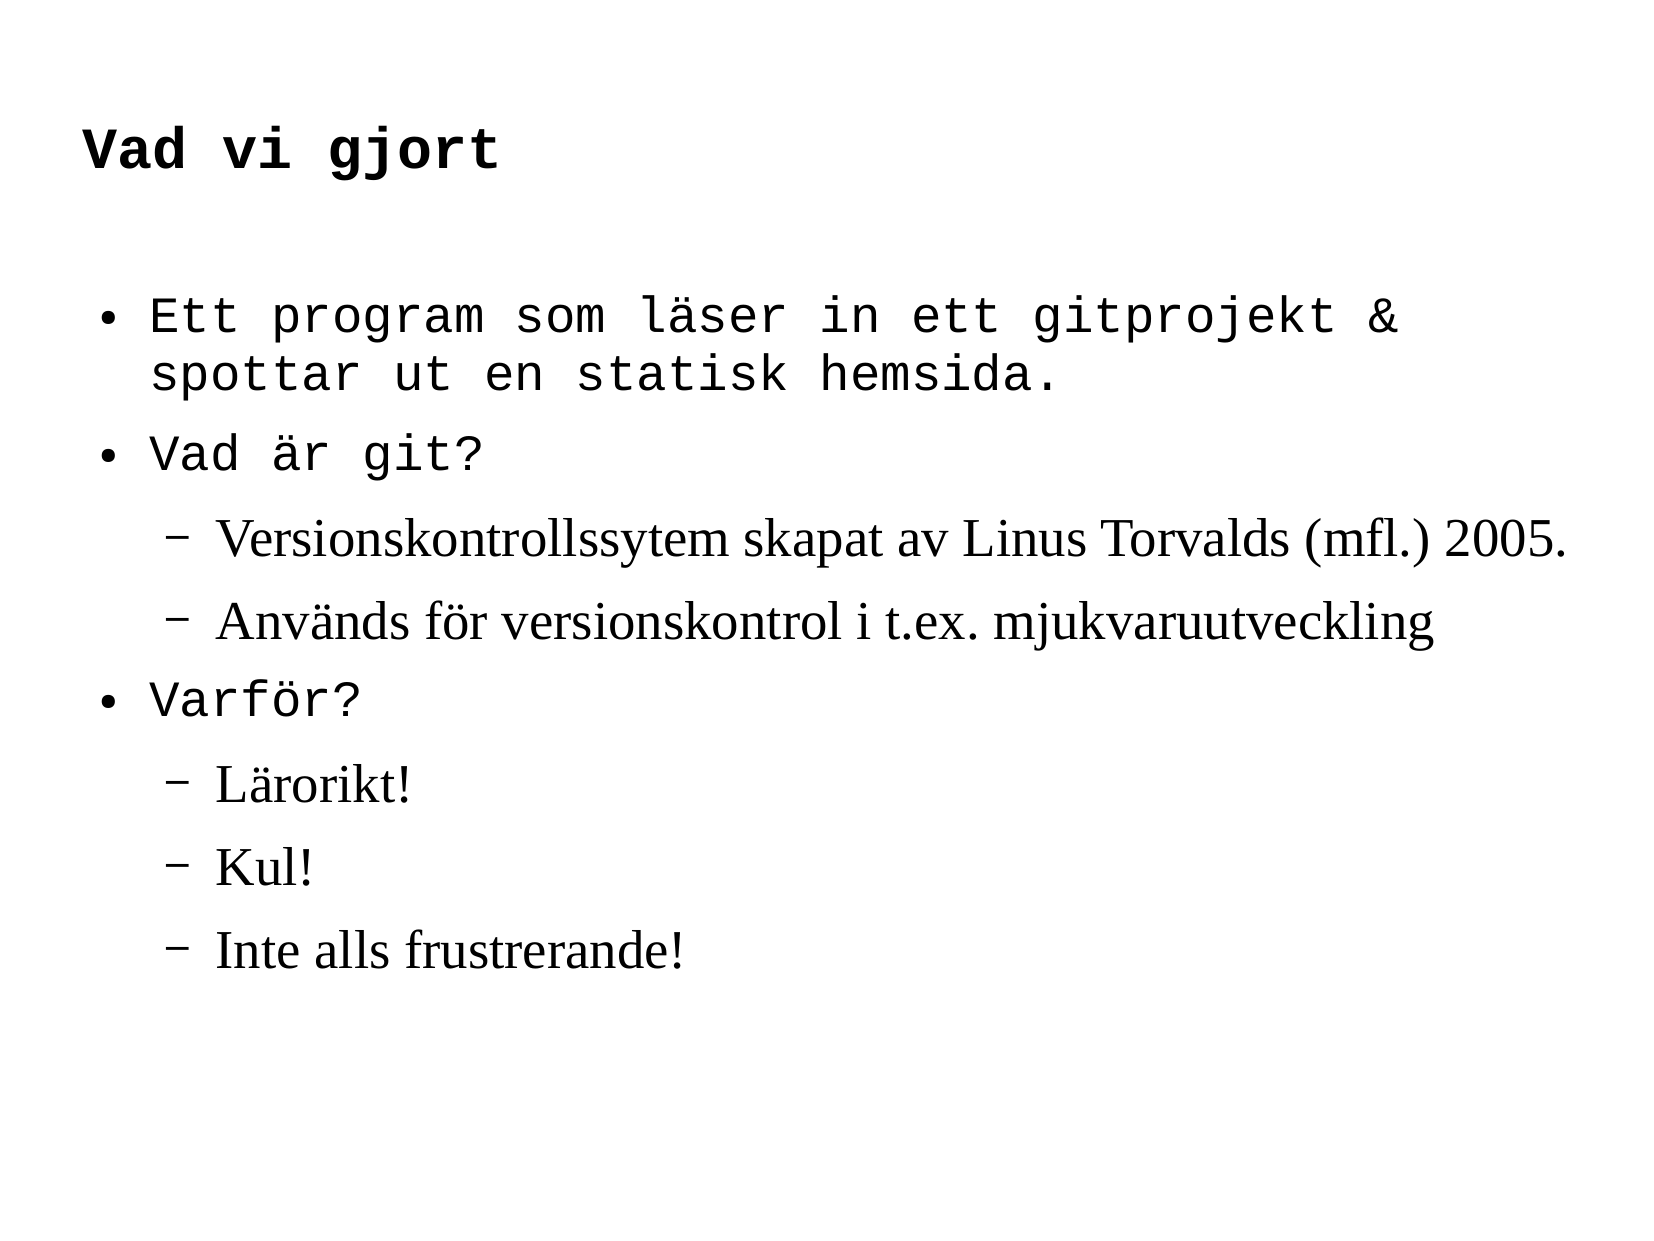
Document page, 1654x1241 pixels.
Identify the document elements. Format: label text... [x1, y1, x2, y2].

title Vad vi gjort [82, 49, 1571, 257]
list Ett program som läser in ett gitprojekt & spottar ut en statisk hemsida. Vad är git? Versionskontrollssytem skapat av Linus Torvalds (mfl.) 2005. Används för versionskontrol i t.ex. mjukvaruutveckling Varför? Lärorikt! Kul! Inte alls frustrerande! [82, 290, 1571, 1010]
